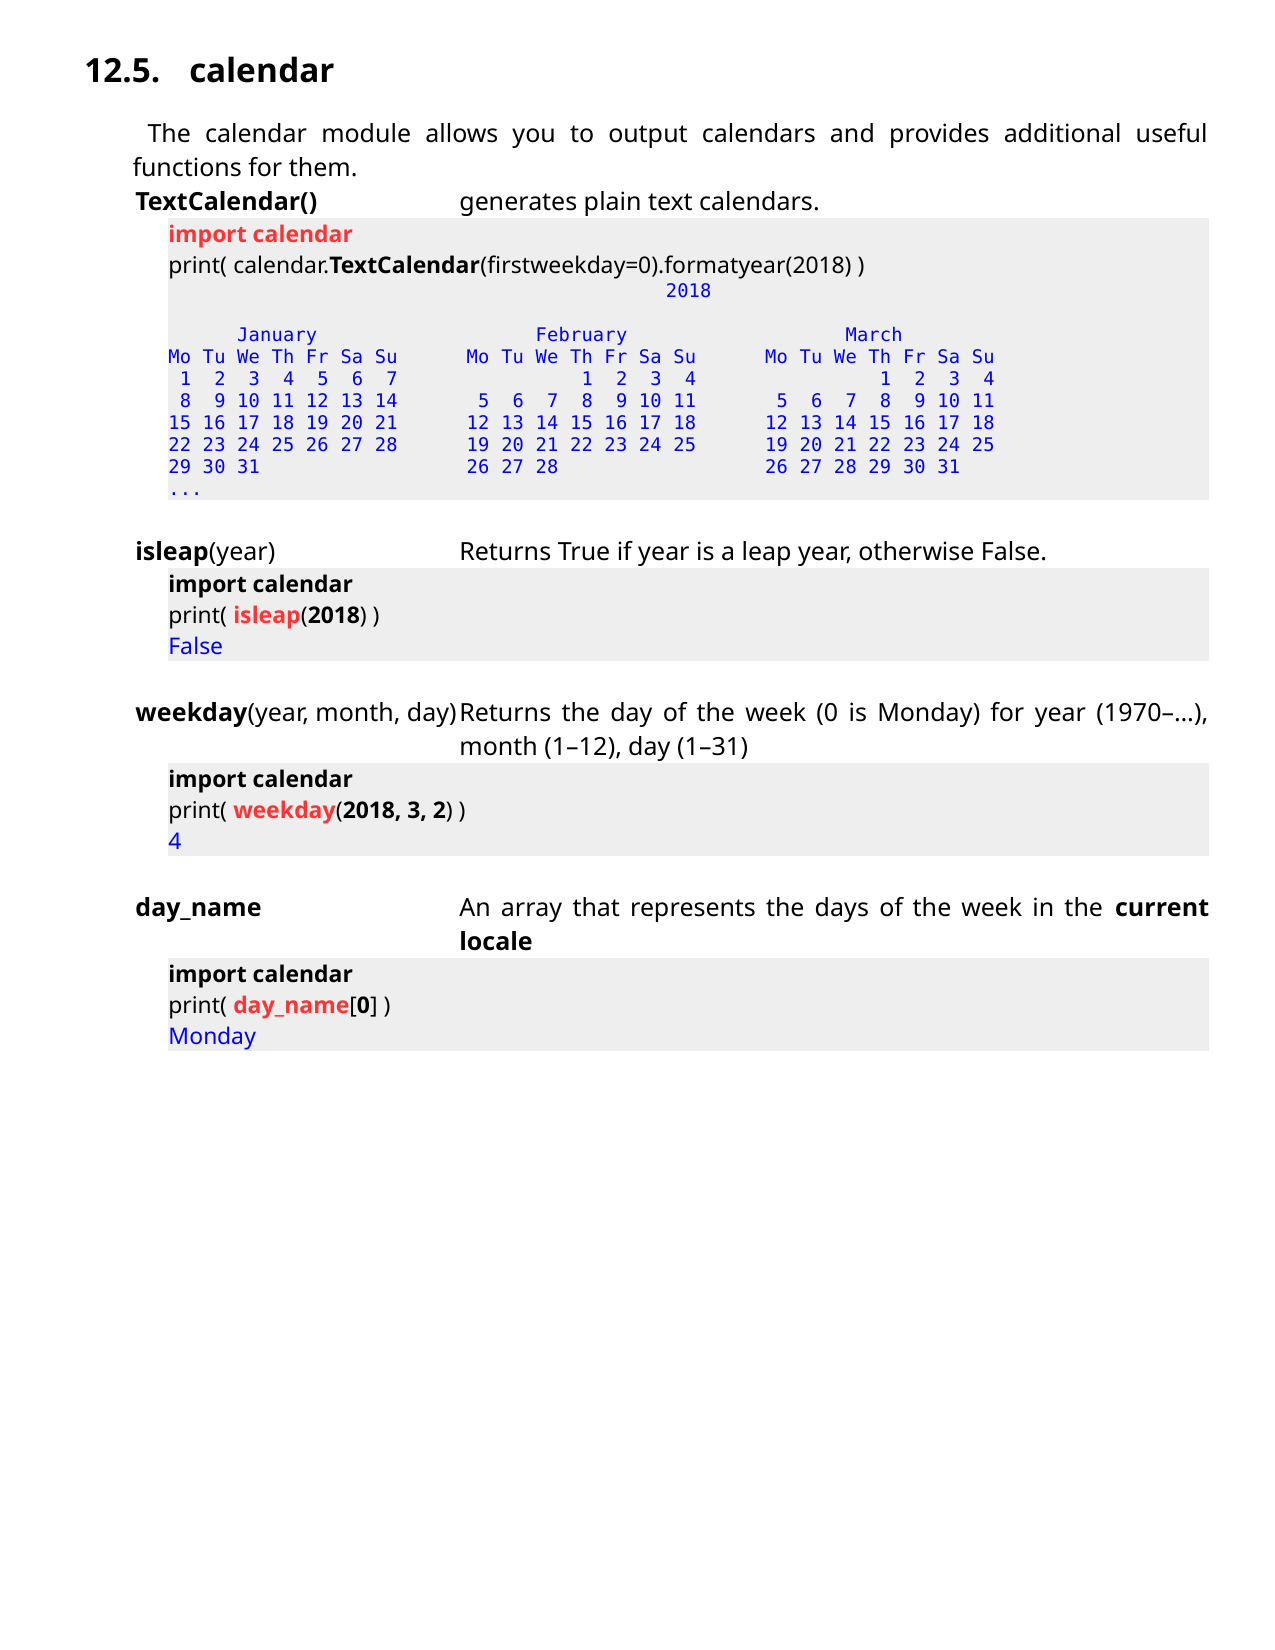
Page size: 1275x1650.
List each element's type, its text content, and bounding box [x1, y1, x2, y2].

text 22 23 24 25 26 27 28 19 20 21 22 23 24 25 19 20 21 22 23 24 25 [168, 434, 1209, 456]
text January February March [168, 324, 1209, 346]
list TextCalendar() generates plain text calendars. [135, 184, 1209, 218]
text print( day_name[0] ) [168, 989, 1209, 1020]
text print( weekday(2018, 3, 2) ) [168, 794, 1209, 825]
text import calendar [168, 763, 1209, 794]
list weekday(year, month, day) Returns the day of the week (0 is Monday) for year (1970–…), month (1–12), day (1–31) [135, 695, 1209, 763]
text The calendar module allows you to output calendars and provides additional useful functions for them. [132, 116, 1209, 184]
text import calendar [168, 958, 1209, 989]
text Mo Tu We Th Fr Sa Su Mo Tu We Th Fr Sa Su Mo Tu We Th Fr Sa Su [168, 346, 1209, 368]
list isleap(year) Returns True if year is a leap year, otherwise False. [135, 534, 1209, 568]
text 8 9 10 11 12 13 14 5 6 7 8 9 10 11 5 6 7 8 9 10 11 [168, 390, 1209, 412]
text 29 30 31 26 27 28 26 27 28 29 30 31 [168, 456, 1209, 478]
text print( calendar.TextCalendar(firstweekday=0).formatyear(2018) ) [168, 249, 1209, 280]
list day_name An array that represents the days of the week in the current locale [135, 890, 1209, 958]
text 2018 [168, 280, 1209, 302]
text Monday [168, 1020, 1209, 1051]
text import calendar [168, 568, 1209, 599]
subtitle calendar [84, 46, 1209, 92]
text 15 16 17 18 19 20 21 12 13 14 15 16 17 18 12 13 14 15 16 17 18 [168, 412, 1209, 434]
text 1 2 3 4 5 6 7 1 2 3 4 1 2 3 4 [168, 368, 1209, 390]
text import calendar [168, 218, 1209, 249]
text False [168, 630, 1209, 661]
text ... [168, 478, 1209, 500]
text 4 [168, 825, 1209, 856]
text print( isleap(2018) ) [168, 599, 1209, 630]
